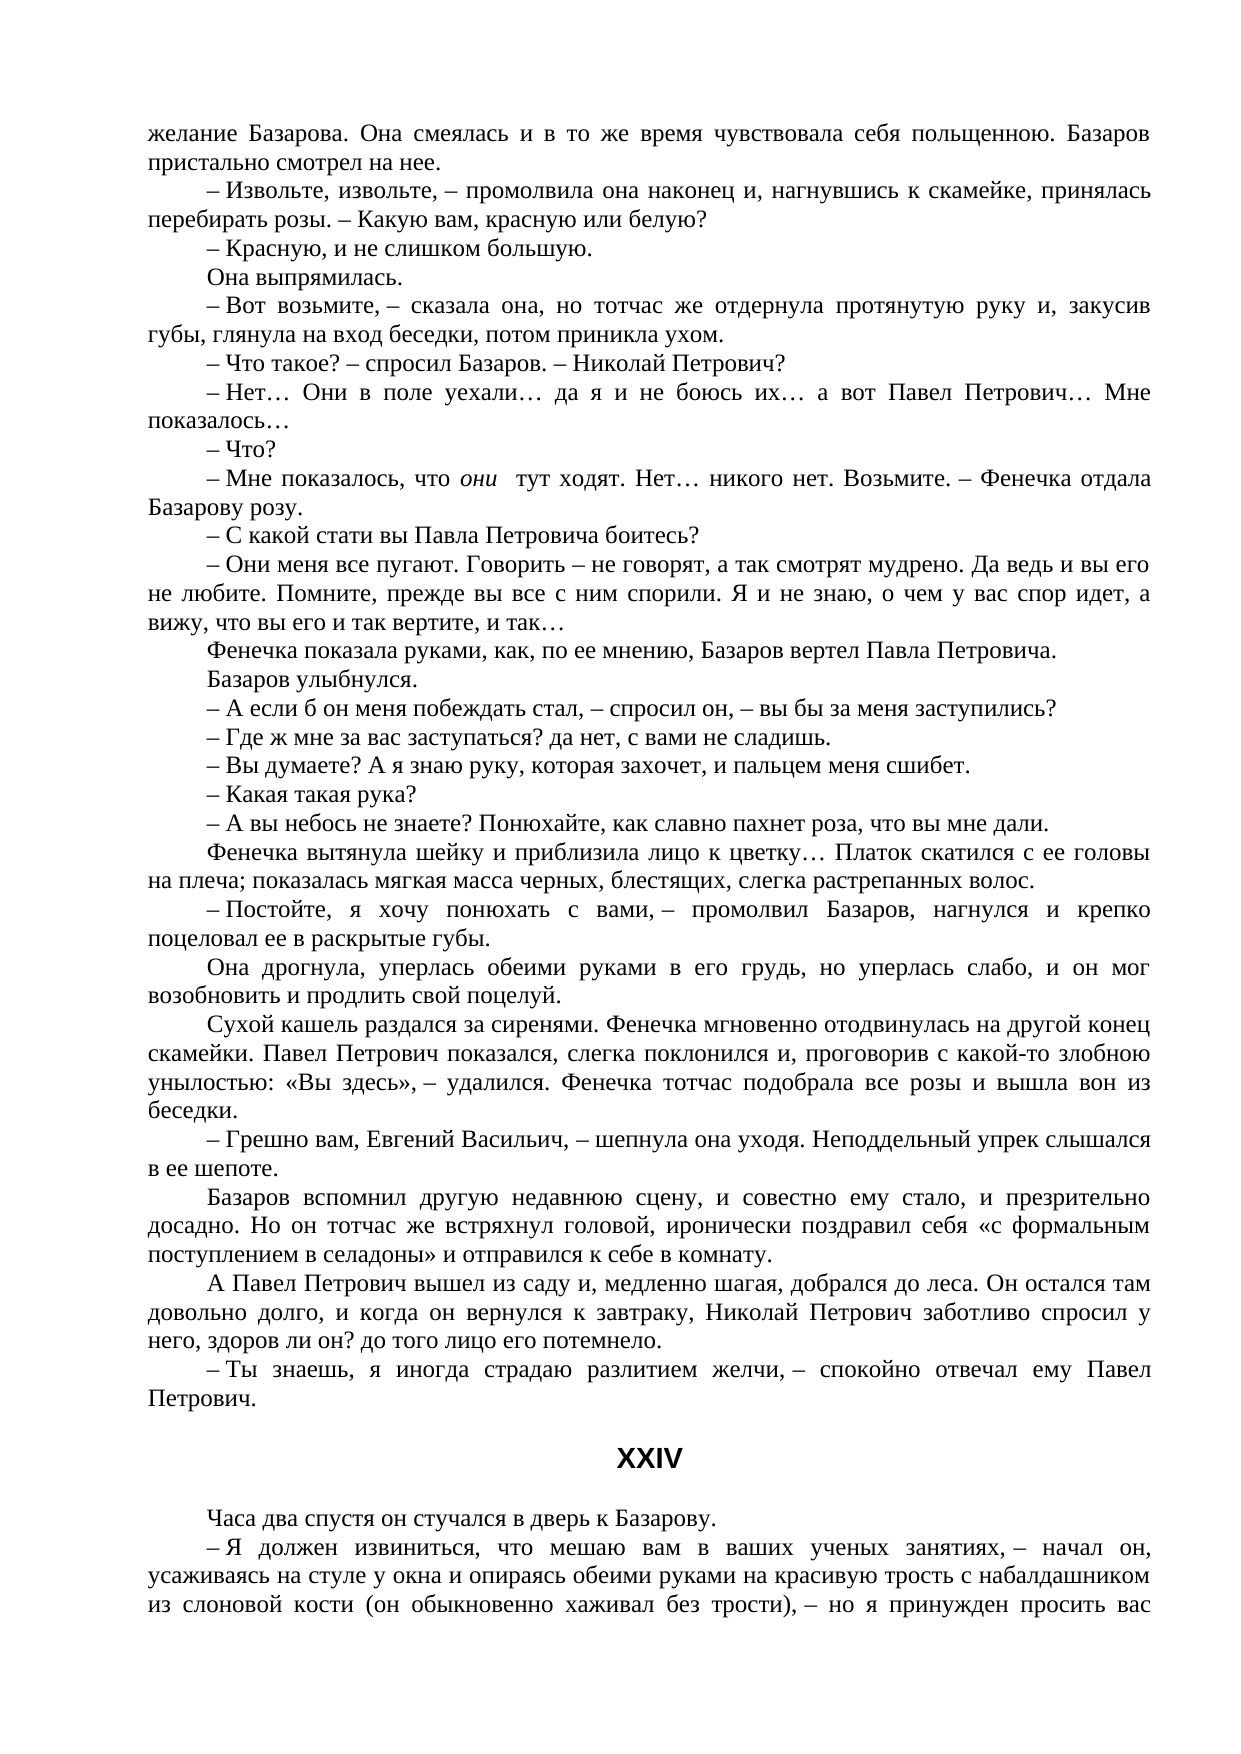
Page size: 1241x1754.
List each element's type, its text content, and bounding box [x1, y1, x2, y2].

text – Грешно вам, Евгений Васильич, – шепнула она уходя. Неподдельный упрек слышался в ее шепоте. [148, 1124, 1152, 1182]
text – Вот возьмите, – сказала она, но тотчас же отдернула протянутую руку и, закусив губы, глянула на вход беседки, потом приникла ухом. [148, 291, 1152, 348]
text – С какой стати вы Павла Петровича боитесь? [148, 521, 1152, 549]
text – Они меня все пугают. Говорить – не говорят, а так смотрят мудрено. Да ведь и вы его не любите. Помните, прежде вы все с ним спорили. Я и не знаю, о чем у вас спор идет, а вижу, что вы его и так вертите, и так… [148, 549, 1152, 636]
text желание Базарова. Она смеялась и в то же время чувствовала себя польщенною. Базаров пристально смотрел на нее. [148, 118, 1152, 176]
text – Красную, и не слишком большую. [148, 233, 1152, 262]
text – Какая такая рука? [148, 779, 1152, 808]
subtitle XXIV [148, 1441, 1152, 1474]
text Фенечка вытянула шейку и приблизила лицо к цветку… Платок скатился с ее головы на плеча; показалась мягкая масса черных, блестящих, слегка растрепанных волос. [148, 837, 1152, 894]
text – А вы небось не знаете? Понюхайте, как славно пахнет роза, что вы мне дали. [148, 808, 1152, 837]
text – Извольте, извольте, – промолвила она наконец и, нагнувшись к скамейке, принялась перебирать розы. – Какую вам, красную или белую? [148, 176, 1152, 233]
text – Мне показалось, что они тут ходят. Нет… никого нет. Возьмите. – Фенечка отдала Базарову розу. [148, 463, 1152, 521]
text – Вы думаете? А я знаю руку, которая захочет, и пальцем меня сшибет. [148, 751, 1152, 779]
text Сухой кашель раздался за сиренями. Фенечка мгновенно отодвинулась на другой конец скамейки. Павел Петрович показался, слегка поклонился и, проговорив с какой-то злобною унылостью: «Вы здесь», – удалился. Фенечка тотчас подобрала все розы и вышла вон из беседки. [148, 1009, 1152, 1124]
text – Что такое? – спросил Базаров. – Николай Петрович? [148, 348, 1152, 377]
text – Что? [148, 434, 1152, 463]
text – Постойте, я хочу понюхать с вами, – промолвил Базаров, нагнулся и крепко поцеловал ее в раскрытые губы. [148, 894, 1152, 952]
text Часа два спустя он стучался в дверь к Базарову. [148, 1503, 1152, 1532]
text Базаров улыбнулся. [148, 664, 1152, 693]
text – Где ж мне за вас заступаться? да нет, с вами не сладишь. [148, 722, 1152, 751]
text – А если б он меня побеждать стал, – спросил он, – вы бы за меня заступились? [148, 693, 1152, 722]
text Она выпрямилась. [148, 262, 1152, 291]
text Базаров вспомнил другую недавнюю сцену, и совестно ему стало, и презрительно досадно. Но он тотчас же встряхнул головой, иронически поздравил себя «с формальным поступлением в селадоны» и отправился к себе в комнату. [148, 1182, 1152, 1268]
text Фенечка показала руками, как, по ее мнению, Базаров вертел Павла Петровича. [148, 636, 1152, 664]
text А Павел Петрович вышел из саду и, медленно шагая, добрался до леса. Он остался там довольно долго, и когда он вернулся к завтраку, Николай Петрович заботливо спросил у него, здоров ли он? до того лицо его потемнело. [148, 1268, 1152, 1354]
text – Я должен извиниться, что мешаю вам в ваших ученых занятиях, – начал он, усаживаясь на стуле у окна и опираясь обеими руками на красивую трость с набалдашником из слоновой кости (он обыкновенно хаживал без трости), – но я принужден просить вас [148, 1532, 1152, 1618]
text – Ты знаешь, я иногда страдаю разлитием желчи, – спокойно отвечал ему Павел Петрович. [148, 1354, 1152, 1412]
text Она дрогнула, уперлась обеими руками в его грудь, но уперлась слабо, и он мог возобновить и продлить свой поцелуй. [148, 952, 1152, 1009]
text – Нет… Они в поле уехали… да я и не боюсь их… а вот Павел Петрович… Мне показалось… [148, 377, 1152, 434]
